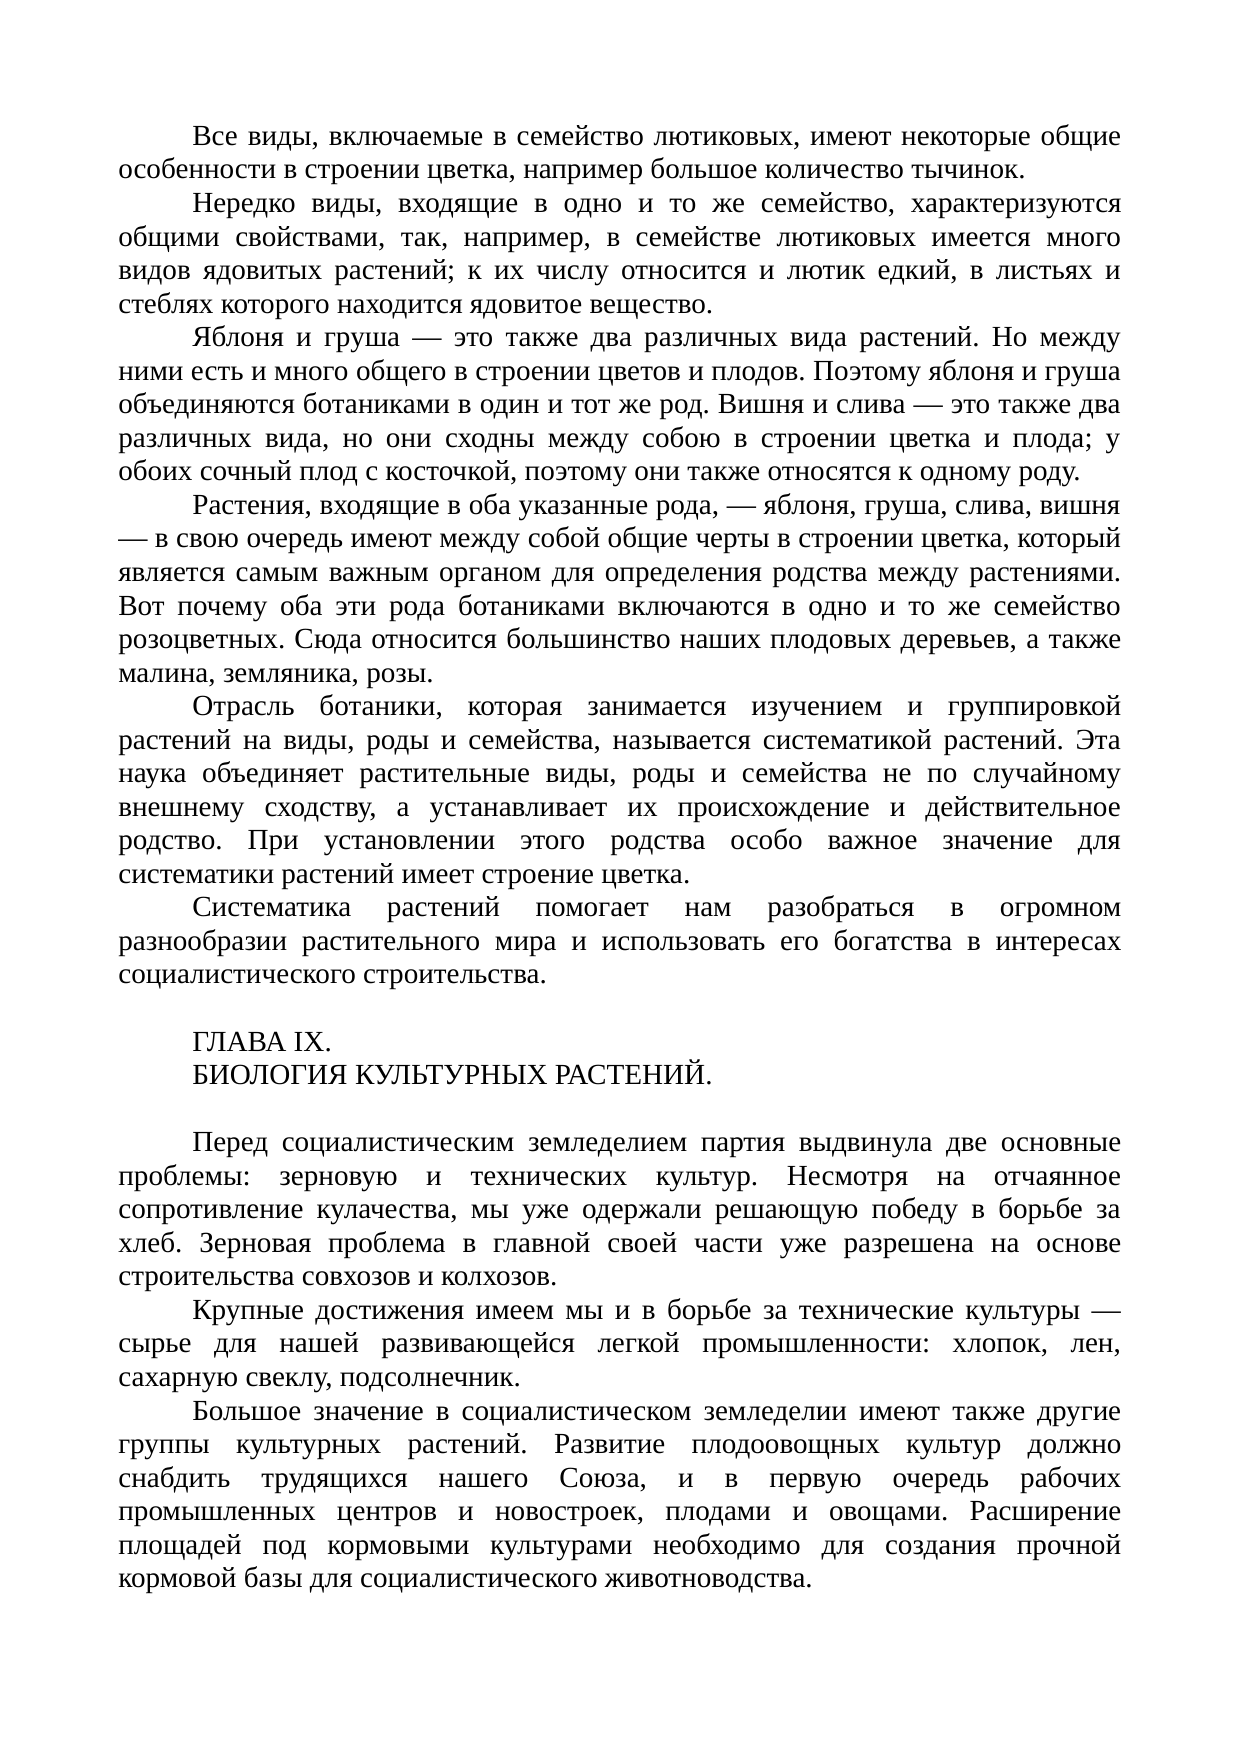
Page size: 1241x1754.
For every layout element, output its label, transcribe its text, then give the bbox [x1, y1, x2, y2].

text Все виды, включаемые в семейство лютиковых, имеют некоторые общие особенности в строении цветка, например большое количество тычинок. [118, 118, 1122, 185]
text Отрасль ботаники, которая занимается изучением и группировкой растений на виды, роды и семейства, называется систематикой растений. Эта наука объединяет растительные виды, роды и семейства не по случайному внешнему сходству, а устанавливает их происхождение и действительное родство. При установлении этого родства особо важное значение для систематики растений имеет строение цветка. [118, 688, 1122, 889]
text Растения, входящие в оба указанные рода, — яблоня, груша, слива, вишня — в свою очередь имеют между собой общие черты в строении цветка, который является самым важным органом для определения родства между растениями. Вот почему оба эти рода ботаниками включаются в одно и то же семейство розоцветных. Сюда относится большинство наших плодовых деревьев, а также малина, земляника, розы. [118, 487, 1122, 688]
text Систематика растений помогает нам разобраться в огромном разнообразии растительного мира и использовать его богатства в интересах социалистического строительства. [118, 889, 1122, 990]
text ГЛАВА IX. [118, 1024, 1122, 1057]
text Большое значение в социалистическом земледелии имеют также другие группы культурных растений. Развитие плодоовощных культур должно снабдить трудящихся нашего Союза, и в первую очередь рабочих промышленных центров и новостроек, плодами и овощами. Расширение площадей под кормовыми культурами необходимо для создания прочной кормовой базы для социалистического животноводства. [118, 1393, 1122, 1594]
text БИОЛОГИЯ КУЛЬТУРНЫХ РАСТЕНИЙ. [118, 1057, 1122, 1091]
text Крупные достижения имеем мы и в борьбе за технические культуры — сырье для нашей развивающейся легкой промышленности: хлопок, лен, сахарную свеклу, подсолнечник. [118, 1292, 1122, 1393]
text Яблоня и груша — это также два различных вида растений. Но между ними есть и много общего в строении цветов и плодов. Поэтому яблоня и груша объединяются ботаниками в один и тот же род. Вишня и слива — это также два различных вида, но они сходны между собою в строении цветка и плода; у обоих сочный плод с косточкой, поэтому они также относятся к одному роду. [118, 319, 1122, 487]
text Перед социалистическим земледелием партия выдвинула две основные проблемы: зерновую и технических культур. Несмотря на отчаянное сопротивление кулачества, мы уже одержали решающую победу в борьбе за хлеб. Зерновая проблема в главной своей части уже разрешена на основе строительства совхозов и колхозов. [118, 1124, 1122, 1292]
text Нередко виды, входящие в одно и то же семейство, характеризуются общими свойствами, так, например, в семействе лютиковых имеется много видов ядовитых растений; к их числу относится и лютик едкий, в листьях и стеблях которого находится ядовитое вещество. [118, 185, 1122, 319]
